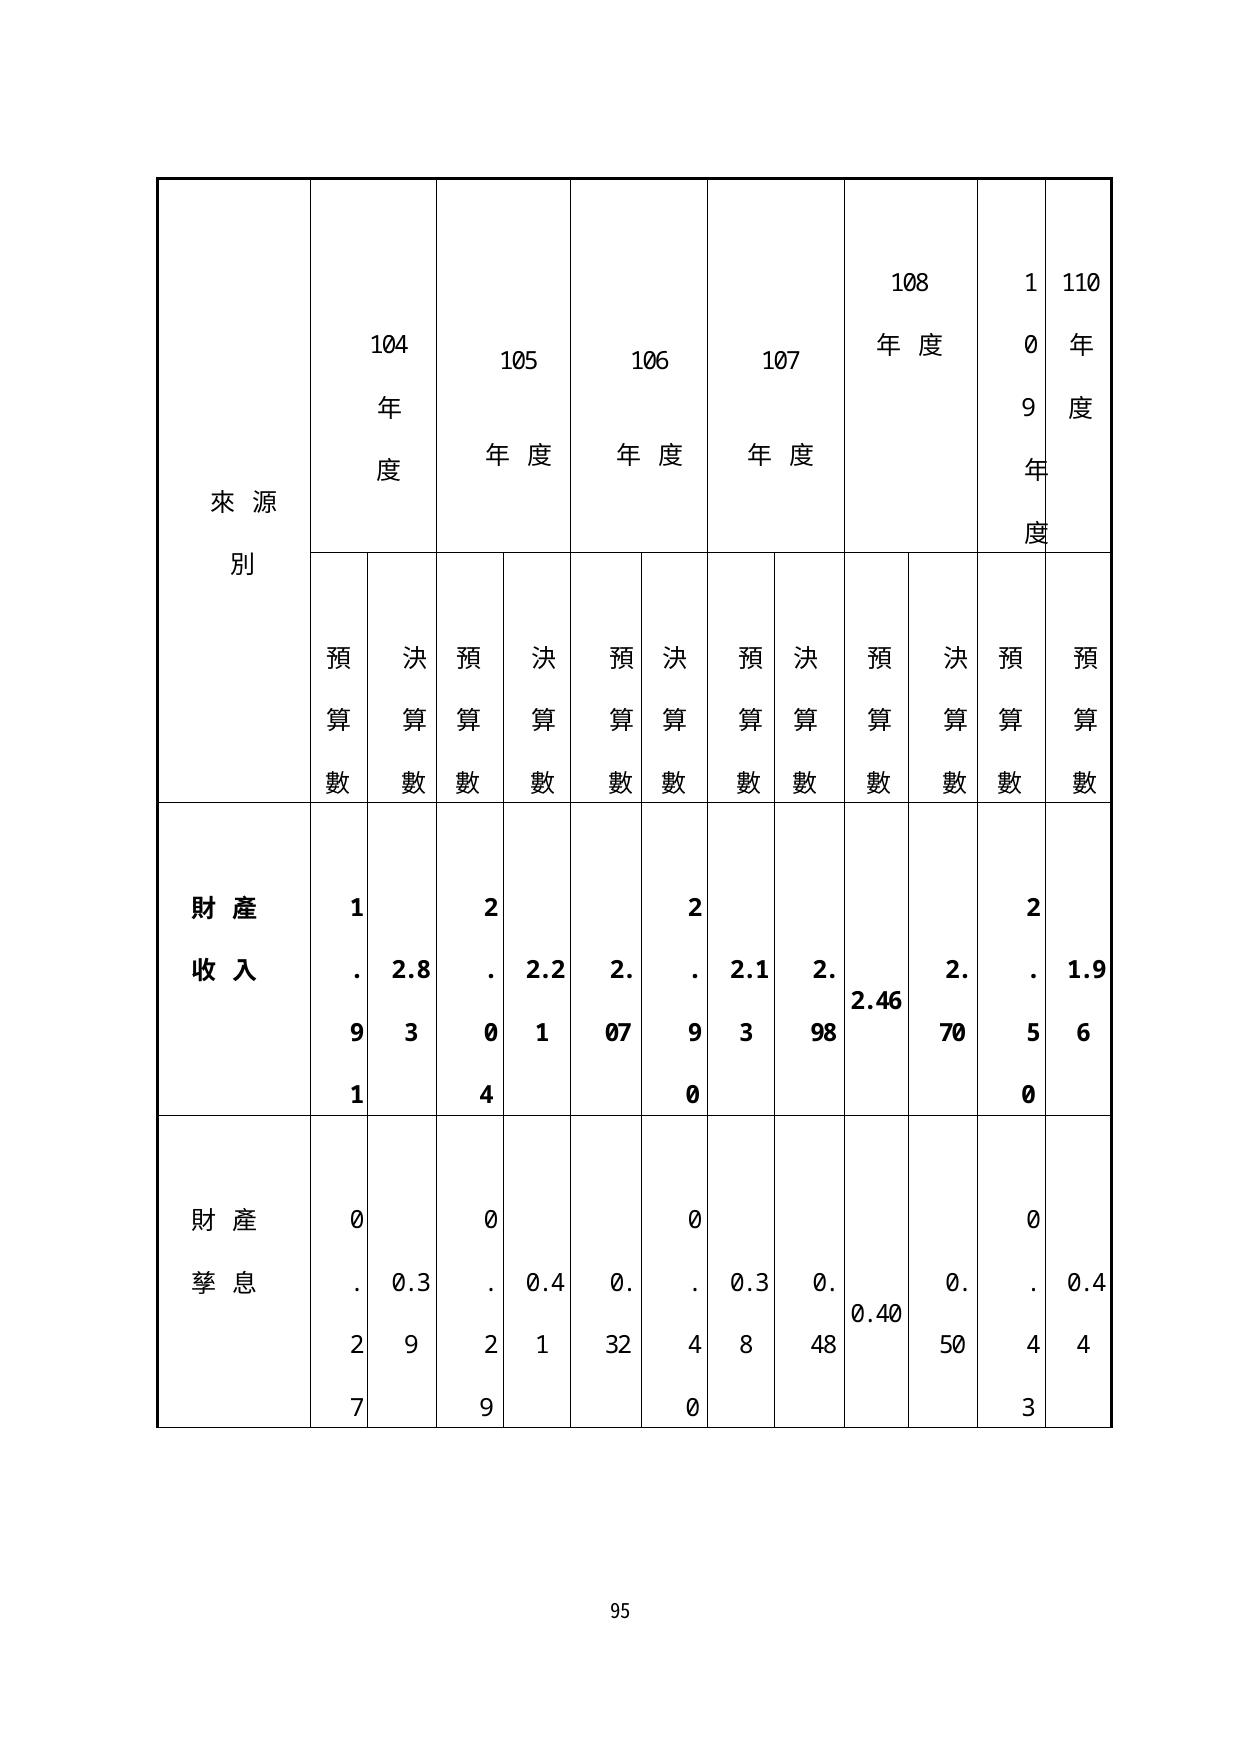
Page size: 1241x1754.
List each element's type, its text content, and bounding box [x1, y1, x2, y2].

table_cell 0.38 [708, 1116, 774, 1427]
table_cell 2.70 [909, 803, 977, 1115]
table_cell 2.46 [845, 803, 908, 1115]
table_cell 0.41 [504, 1116, 570, 1427]
table_cell 0.48 [775, 1116, 844, 1427]
table_cell 財產孳息 [159, 1116, 310, 1427]
table_cell 0.39 [368, 1116, 436, 1427]
table_cell 0.29 [437, 1116, 503, 1427]
table_cell 預算數 [311, 553, 367, 802]
table_cell 決算數 [775, 553, 844, 802]
table_cell 決算數 [368, 553, 436, 802]
table_cell 預算數 [571, 553, 641, 802]
table_header 104 年度 [311, 180, 436, 552]
table_cell 2.21 [504, 803, 570, 1115]
table_header 105 年度 [437, 180, 570, 552]
table_cell 2.90 [642, 803, 707, 1115]
table_cell 0.32 [571, 1116, 641, 1427]
table_cell 2.07 [571, 803, 641, 1115]
table_cell 預算數 [437, 553, 503, 802]
table_cell 1.96 [1046, 803, 1110, 1115]
table_cell 財產收入 [159, 803, 310, 1115]
table_header 106 年度 [571, 180, 707, 552]
table_cell 預算數 [1046, 553, 1110, 802]
table_cell 決算數 [909, 553, 977, 802]
table_cell 0.50 [909, 1116, 977, 1427]
table_cell 0.40 [642, 1116, 707, 1427]
table_header 107 年度 [708, 180, 844, 552]
table_cell 2.83 [368, 803, 436, 1115]
table_header 110 年度 [1046, 180, 1110, 552]
table_cell 2.98 [775, 803, 844, 1115]
table_cell 0.43 [978, 1116, 1045, 1427]
table_cell 0.44 [1046, 1116, 1110, 1427]
table_cell 0.27 [311, 1116, 367, 1427]
table_cell 2.50 [978, 803, 1045, 1115]
table_cell 預算數 [978, 553, 1045, 802]
table_cell 決算數 [504, 553, 570, 802]
table_header 來源別 [159, 180, 310, 802]
table_header 109 年度 [978, 180, 1045, 552]
table_cell 2.04 [437, 803, 503, 1115]
table_cell 預算數 [708, 553, 774, 802]
table_header 108 年度 [845, 180, 977, 552]
table_cell 2.13 [708, 803, 774, 1115]
table_cell 預算數 [845, 553, 908, 802]
table_cell 0.40 [845, 1116, 908, 1427]
table_cell 1.91 [311, 803, 367, 1115]
table_cell 決算數 [642, 553, 707, 802]
